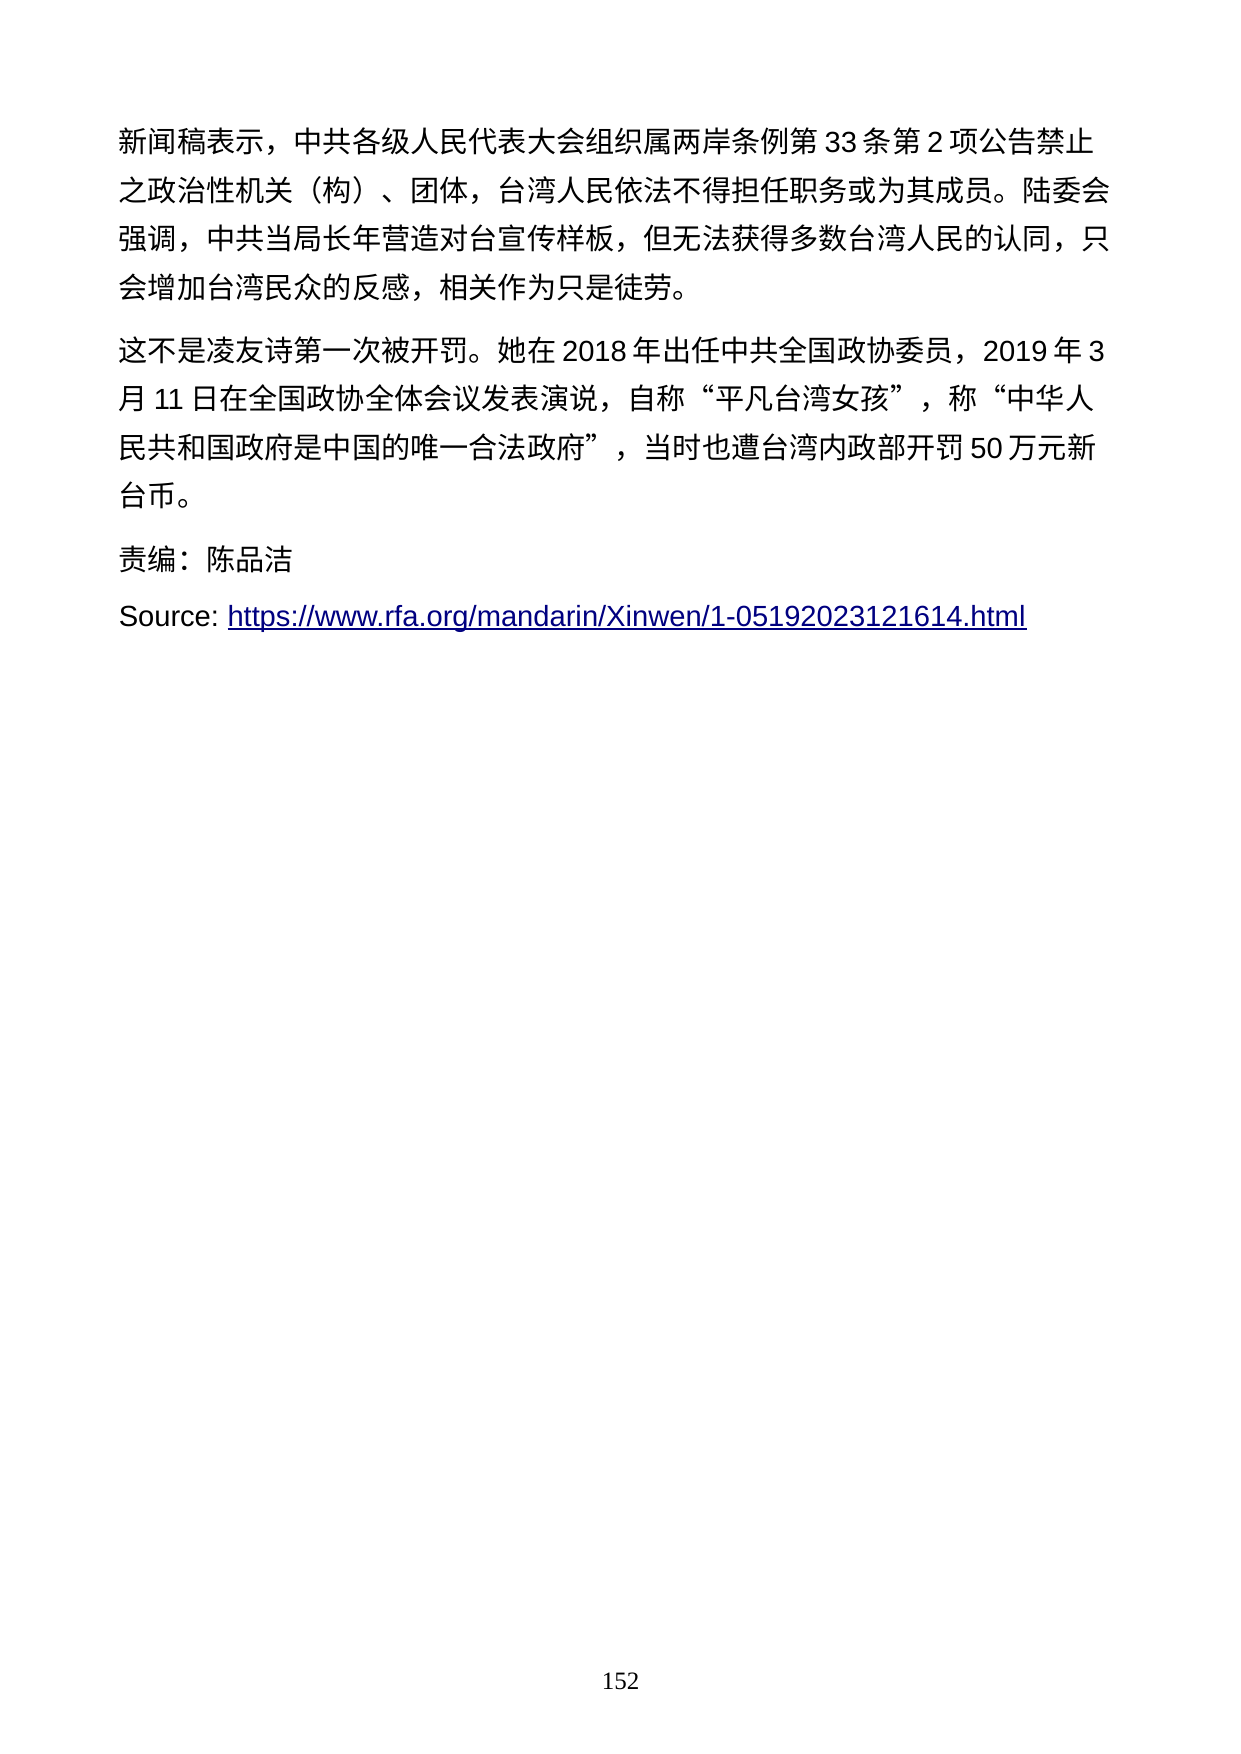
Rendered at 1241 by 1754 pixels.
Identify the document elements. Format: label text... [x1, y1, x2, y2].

text 责编：陈品洁 [118, 536, 1122, 578]
text Source: https://www.rfa.org/mandarin/Xinwen/1-05192023121614.html [118, 599, 1122, 633]
text 新闻稿表示，中共各级人民代表大会组织属两岸条例第33条第2项公告禁止之政治性机关（构）、团体，台湾人民依法不得担任职务或为其成员。陆委会强调，中共当局长年营造对台宣传样板，但无法获得多数台湾人民的认同，只会增加台湾民众的反感，相关作为只是徒劳。 [118, 118, 1122, 306]
text 这不是凌友诗第一次被开罚。她在2018年出任中共全国政协委员，2019年3月11日在全国政协全体会议发表演说，自称“平凡台湾女孩”，称“中华人民共和国政府是中国的唯一合法政府”，当时也遭台湾内政部开罚50万元新台币。 [118, 327, 1122, 515]
